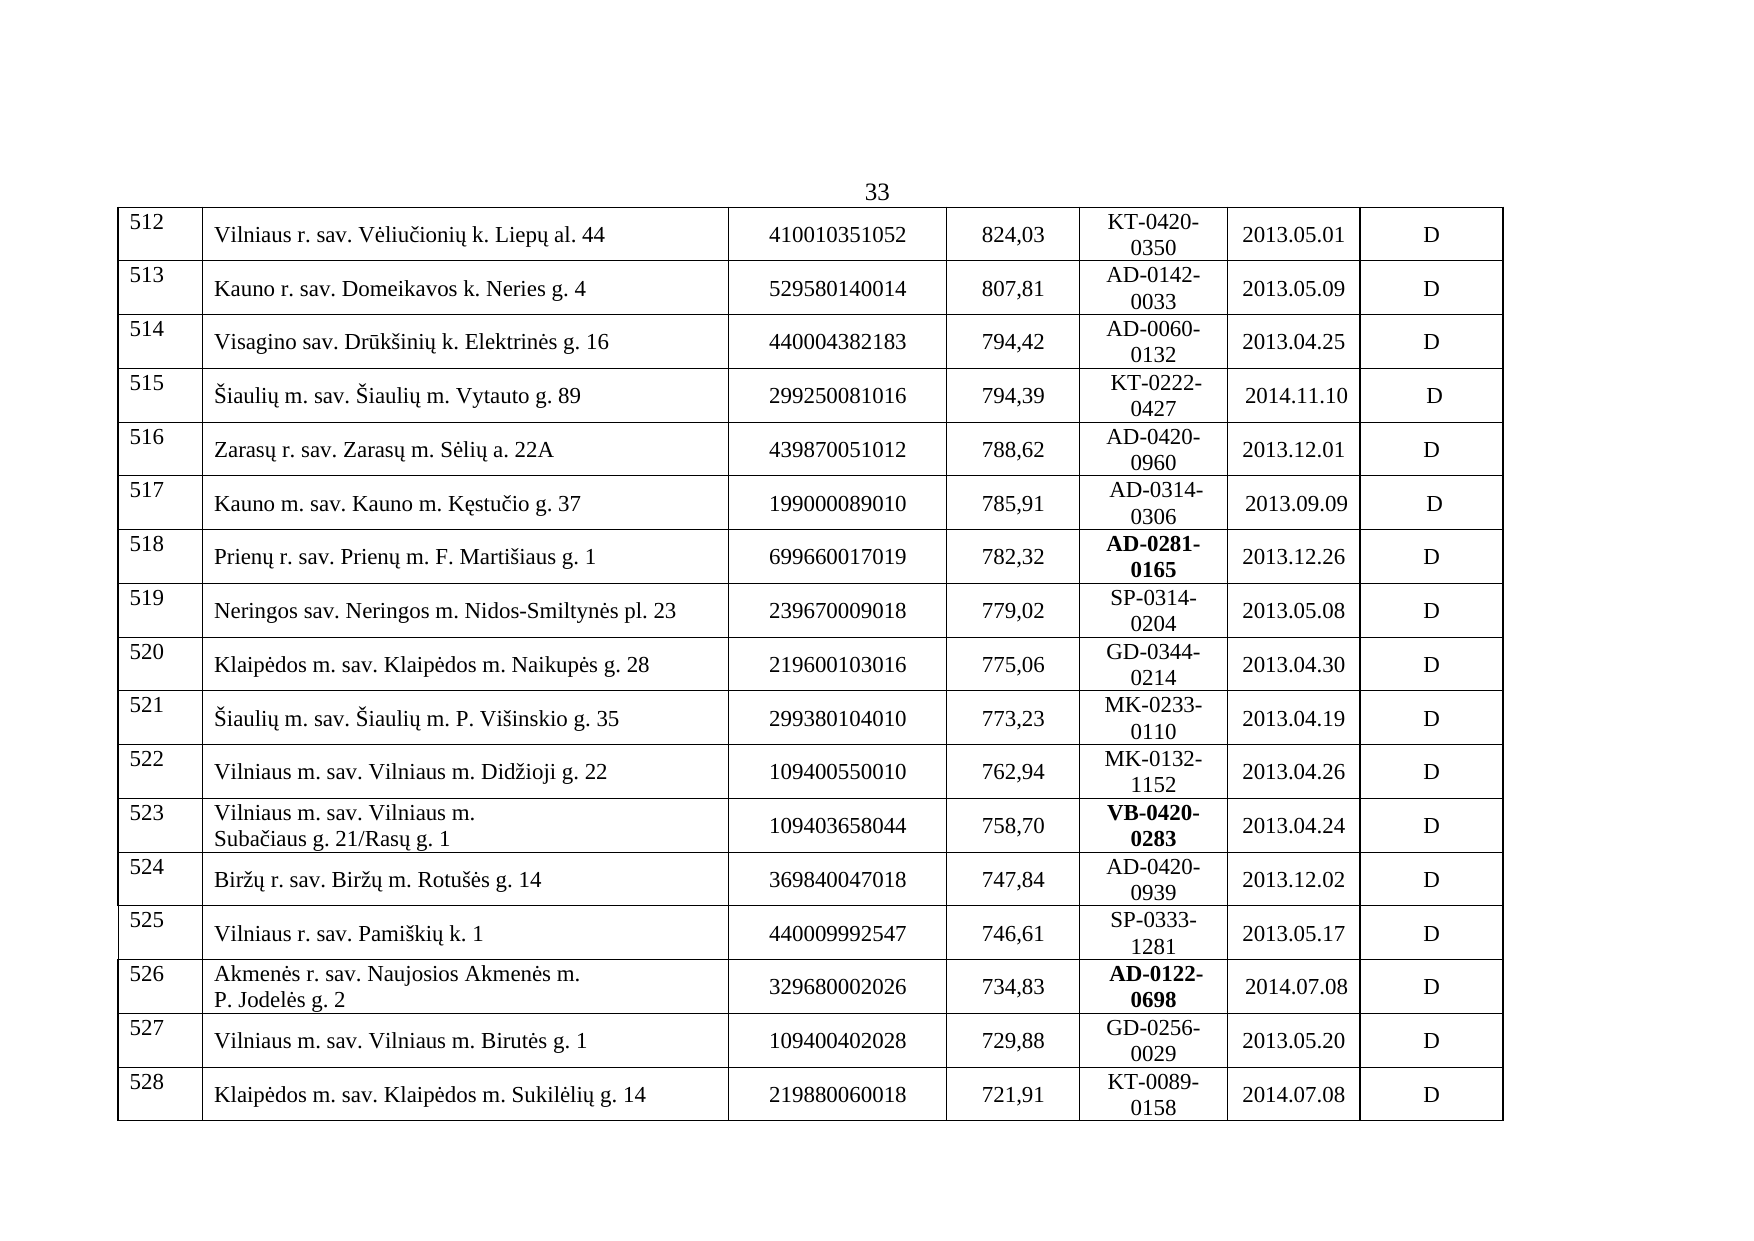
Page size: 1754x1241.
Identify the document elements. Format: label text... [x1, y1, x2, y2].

table_cell 2013.05.08 [1228, 584, 1359, 637]
table_cell Zarasų r. sav. Zarasų m. Sėlių a. 22A [203, 423, 728, 475]
table_cell 807,81 [947, 261, 1079, 314]
table_cell 2013.04.25 [1228, 315, 1359, 368]
table_cell VB-0420-0283 [1080, 799, 1227, 852]
table_cell 2013.05.01 [1228, 208, 1359, 260]
table_cell Visagino sav. Drūkšinių k. Elektrinės g. 16 [203, 315, 728, 368]
table_cell 239670009018 [729, 584, 946, 637]
table_cell D [1361, 906, 1502, 959]
table_cell D [1361, 1014, 1502, 1067]
table_cell D [1361, 584, 1502, 637]
table_cell 522 [119, 745, 202, 798]
table_cell 410010351052 [729, 208, 946, 260]
table_cell 329680002026 [729, 960, 946, 1013]
table_cell 516 [119, 423, 202, 475]
table_cell 2013.12.01 [1228, 423, 1359, 475]
table_cell 525 [119, 906, 202, 959]
table_cell 523 [119, 799, 202, 852]
table_cell KT-0420-0350 [1080, 208, 1227, 260]
table_cell 521 [119, 691, 202, 744]
table_cell 439870051012 [729, 423, 946, 475]
table_cell 2013.04.26 [1228, 745, 1359, 798]
table_cell GD-0256-0029 [1080, 1014, 1227, 1067]
table_cell 782,32 [947, 530, 1079, 583]
table_cell 520 [119, 638, 202, 690]
table_cell 2013.12.26 [1228, 530, 1359, 583]
table_cell 440009992547 [729, 906, 946, 959]
table_cell 369840047018 [729, 853, 946, 905]
table_cell D [1361, 853, 1502, 905]
table_cell 2013.04.30 [1228, 638, 1359, 690]
table_cell Akmenės r. sav. Naujosios Akmenės m. P. Jodelės g. 2 [203, 960, 728, 1013]
table_cell 2013.05.17 [1228, 906, 1359, 959]
table_cell 734,83 [947, 960, 1079, 1013]
table_cell 2013.05.09 [1228, 261, 1359, 314]
table_cell 514 [119, 315, 202, 368]
table_cell Klaipėdos m. sav. Klaipėdos m. Sukilėlių g. 14 [203, 1068, 728, 1120]
table_cell AD-0142-0033 [1080, 261, 1227, 314]
table_cell Neringos sav. Neringos m. Nidos-Smiltynės pl. 23 [203, 584, 728, 637]
table_cell 518 [119, 530, 202, 583]
table_cell 109403658044 [729, 799, 946, 852]
table_cell D [1361, 423, 1502, 475]
table_cell 2013.04.19 [1228, 691, 1359, 744]
table_cell 758,70 [947, 799, 1079, 852]
table_cell Vilniaus r. sav. Vėliučionių k. Liepų al. 44 [203, 208, 728, 260]
table_cell Vilniaus m. sav. Vilniaus m. Didžioji g. 22 [203, 745, 728, 798]
table_cell Vilniaus r. sav. Pamiškių k. 1 [203, 906, 728, 959]
table_cell 299380104010 [729, 691, 946, 744]
table_cell D [1361, 261, 1502, 314]
table_cell 299250081016 [729, 369, 946, 422]
table_cell D [1361, 369, 1502, 422]
table_cell 529580140014 [729, 261, 946, 314]
table_cell D [1361, 691, 1502, 744]
table_cell MK-0233-0110 [1080, 691, 1227, 744]
table_cell Prienų r. sav. Prienų m. F. Martišiaus g. 1 [203, 530, 728, 583]
table_cell AD-0122-0698 [1080, 960, 1227, 1013]
table_cell Vilniaus m. sav. Vilniaus m. Subačiaus g. 21/Rasų g. 1 [203, 799, 728, 852]
table_cell 219880060018 [729, 1068, 946, 1120]
table_cell 109400550010 [729, 745, 946, 798]
table_cell Kauno r. sav. Domeikavos k. Neries g. 4 [203, 261, 728, 314]
table_cell GD-0344-0214 [1080, 638, 1227, 690]
table_cell Kauno m. sav. Kauno m. Kęstučio g. 37 [203, 476, 728, 529]
table_cell Šiaulių m. sav. Šiaulių m. Vytauto g. 89 [203, 369, 728, 422]
table_cell AD-0281-0165 [1080, 530, 1227, 583]
table_cell 219600103016 [729, 638, 946, 690]
table_cell D [1361, 208, 1502, 260]
table_cell 2014.07.08 [1228, 960, 1359, 1013]
table_cell D [1361, 960, 1502, 1013]
table_cell 794,42 [947, 315, 1079, 368]
table_cell Vilniaus m. sav. Vilniaus m. Birutės g. 1 [203, 1014, 728, 1067]
table_cell 519 [119, 584, 202, 637]
table_cell Klaipėdos m. sav. Klaipėdos m. Naikupės g. 28 [203, 638, 728, 690]
table_cell 746,61 [947, 906, 1079, 959]
table_cell 2013.05.20 [1228, 1014, 1359, 1067]
table_cell D [1361, 476, 1502, 529]
table_cell 109400402028 [729, 1014, 946, 1067]
table_cell 721,91 [947, 1068, 1079, 1120]
table_cell D [1361, 745, 1502, 798]
table_cell KT-0089-0158 [1080, 1068, 1227, 1120]
table_cell MK-0132-1152 [1080, 745, 1227, 798]
table_cell 2013.09.09 [1228, 476, 1359, 529]
table_cell 513 [119, 261, 202, 314]
table_cell AD-0060-0132 [1080, 315, 1227, 368]
table_cell 699660017019 [729, 530, 946, 583]
table_cell D [1361, 1068, 1502, 1120]
table_cell D [1361, 638, 1502, 690]
table_cell 2013.12.02 [1228, 853, 1359, 905]
table_cell 2013.04.24 [1228, 799, 1359, 852]
table_cell 524 [119, 853, 202, 905]
table_cell AD-0420-0939 [1080, 853, 1227, 905]
table_cell Šiaulių m. sav. Šiaulių m. P. Višinskio g. 35 [203, 691, 728, 744]
table_cell Biržų r. sav. Biržų m. Rotušės g. 14 [203, 853, 728, 905]
table_cell D [1361, 530, 1502, 583]
table_cell 794,39 [947, 369, 1079, 422]
table_cell AD-0314-0306 [1080, 476, 1227, 529]
table_cell SP-0333-1281 [1080, 906, 1227, 959]
table_cell 515 [119, 369, 202, 422]
table_cell 526 [119, 960, 202, 1013]
table_cell 729,88 [947, 1014, 1079, 1067]
table_cell 762,94 [947, 745, 1079, 798]
table_cell 527 [119, 1014, 202, 1067]
table_cell 773,23 [947, 691, 1079, 744]
table_cell 779,02 [947, 584, 1079, 637]
table_cell 199000089010 [729, 476, 946, 529]
table_cell 512 [119, 208, 202, 260]
table_cell 785,91 [947, 476, 1079, 529]
table_cell KT-0222-0427 [1080, 369, 1227, 422]
table_cell 528 [119, 1068, 202, 1120]
table_cell D [1361, 315, 1502, 368]
table_cell 824,03 [947, 208, 1079, 260]
table_cell 517 [119, 476, 202, 529]
table_cell D [1361, 799, 1502, 852]
table_cell AD-0420-0960 [1080, 423, 1227, 475]
table_cell 747,84 [947, 853, 1079, 905]
table_cell 2014.07.08 [1228, 1068, 1359, 1120]
table_cell 788,62 [947, 423, 1079, 475]
table_cell 2014.11.10 [1228, 369, 1359, 422]
table_cell SP-0314-0204 [1080, 584, 1227, 637]
table_cell 440004382183 [729, 315, 946, 368]
table_cell 775,06 [947, 638, 1079, 690]
